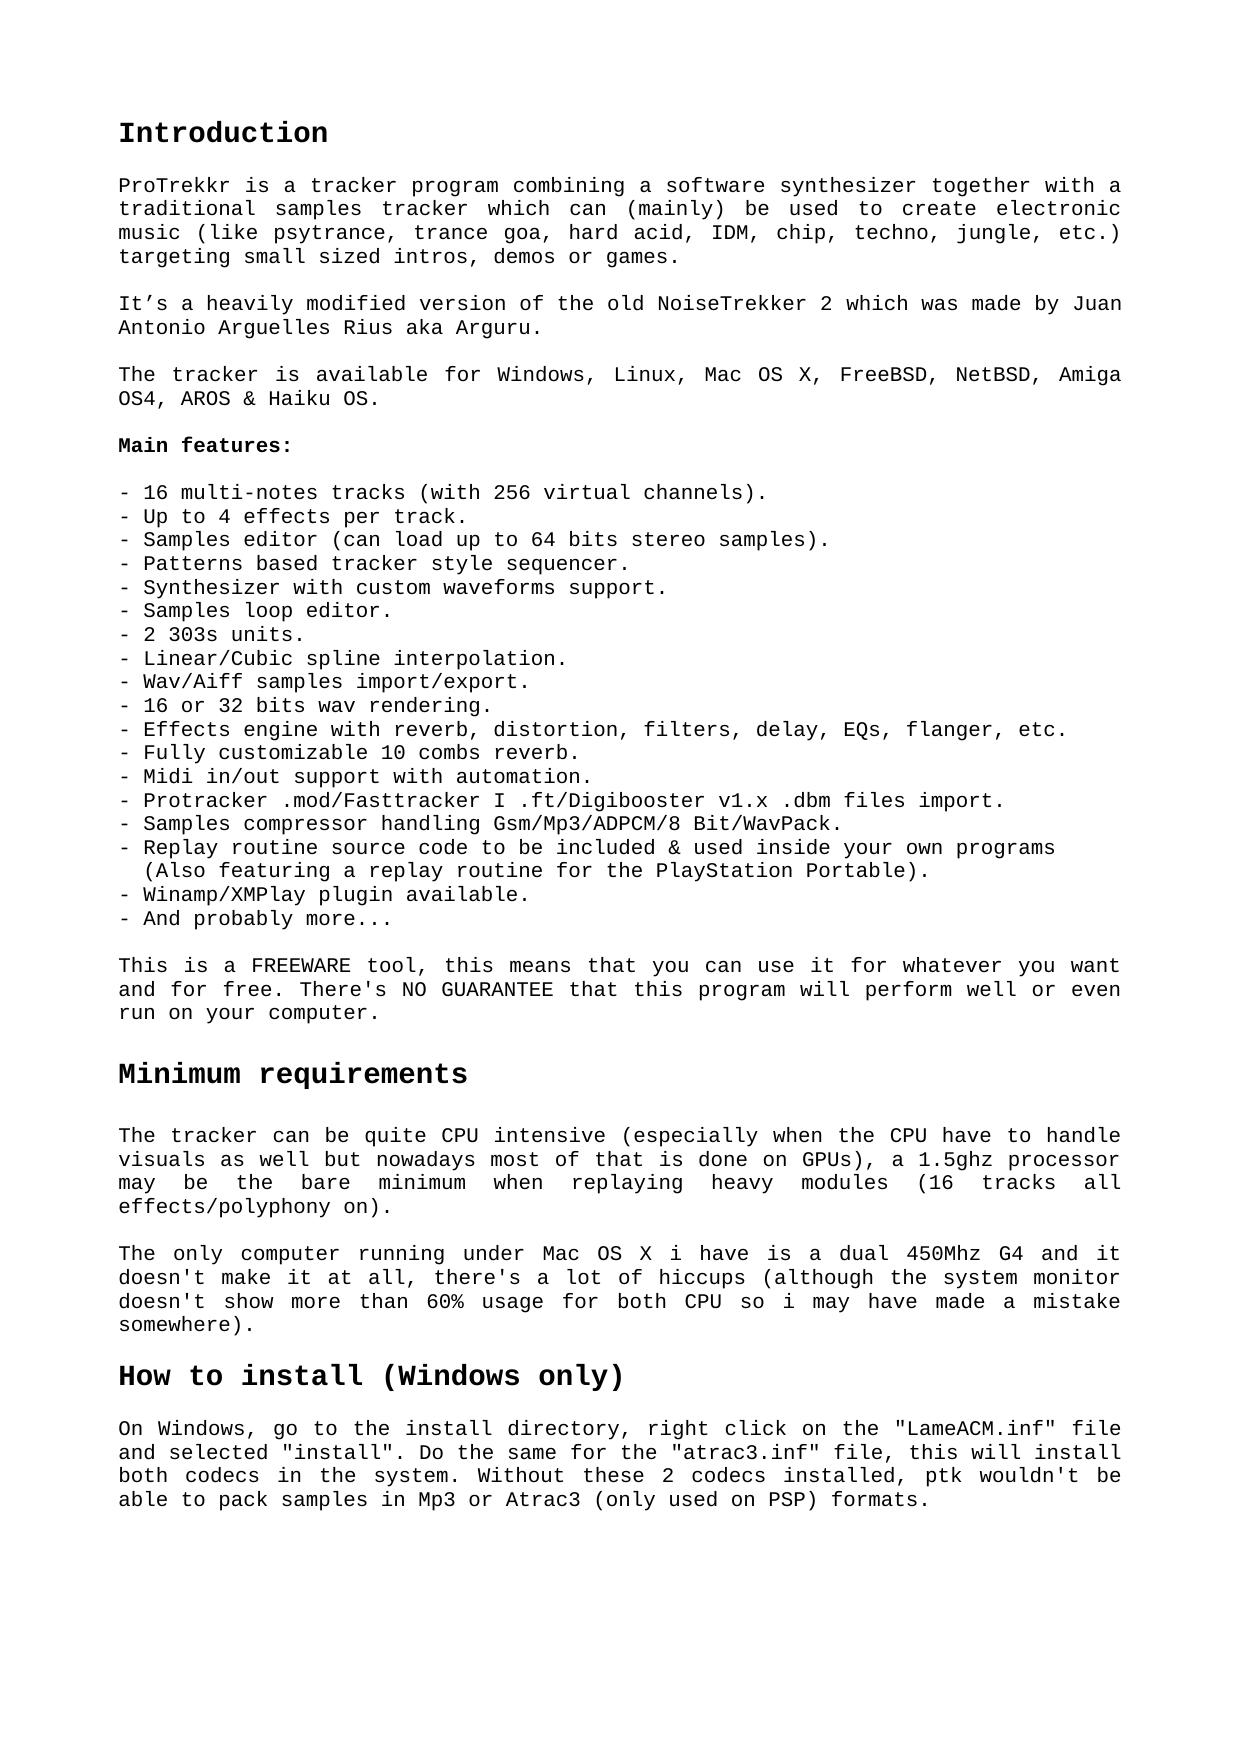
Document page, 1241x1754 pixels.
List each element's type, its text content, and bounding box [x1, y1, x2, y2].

text - Fully customizable 10 combs reverb. [118, 742, 1122, 766]
text - 2 303s units. [118, 624, 1122, 648]
text - Linear/Cubic spline interpolation. [118, 648, 1122, 671]
text - Wav/Aiff samples import/export. [118, 671, 1122, 695]
text - Patterns based tracker style sequencer. [118, 553, 1122, 577]
text - And probably more... [118, 908, 1122, 931]
text - Synthesizer with custom waveforms support. [118, 577, 1122, 600]
text Main features: [118, 435, 1122, 458]
text - 16 multi-notes tracks (with 256 virtual channels). [118, 482, 1122, 506]
text The tracker is available for Windows, Linux, Mac OS X, FreeBSD, NetBSD, Amiga OS4, AROS & Haiku OS. [118, 364, 1122, 411]
text - Samples editor (can load up to 64 bits stereo samples). [118, 529, 1122, 553]
text This is a FREEWARE tool, this means that you can use it for whatever you want and for free. There's NO GUARANTEE that this program will perform well or even run on your computer. [118, 955, 1122, 1026]
text - Up to 4 effects per track. [118, 506, 1122, 529]
text - Effects engine with reverb, distortion, filters, delay, EQs, flanger, etc. [118, 719, 1122, 742]
text - Samples loop editor. [118, 600, 1122, 624]
text - Replay routine source code to be included & used inside your own programs [118, 837, 1122, 861]
text - 16 or 32 bits wav rendering. [118, 695, 1122, 719]
text On Windows, go to the install directory, right click on the "LameACM.inf" file and selected "install". Do the same for the "atrac3.inf" file, this will install both codecs in the system. Without these 2 codecs installed, ptk wouldn't be able to pack samples in Mp3 or Atrac3 (only used on PSP) formats. [118, 1418, 1122, 1513]
text - Winamp/XMPlay plugin available. [118, 884, 1122, 908]
text - Protracker .mod/Fasttracker I .ft/Digibooster v1.x .dbm files import. [118, 789, 1122, 813]
text - Midi in/out support with automation. [118, 766, 1122, 789]
text How to install (Windows only) [118, 1362, 1122, 1394]
text ProTrekkr is a tracker program combining a software synthesizer together with a traditional samples tracker which can (mainly) be used to create electronic music (like psytrance, trance goa, hard acid, IDM, chip, techno, jungle, etc.) targeting small sized intros, demos or games. [118, 175, 1122, 269]
text - Samples compressor handling Gsm/Mp3/ADPCM/8 Bit/WavPack. [118, 813, 1122, 837]
text The only computer running under Mac OS X i have is a dual 450Mhz G4 and it doesn't make it at all, there's a lot of hiccups (although the system monitor doesn't show more than 60% usage for both CPU so i may have made a mistake somewhere). [118, 1243, 1122, 1338]
text Minimum requirements [118, 1059, 1122, 1092]
text The tracker can be quite CPU intensive (especially when the CPU have to handle visuals as well but nowadays most of that is done on GPUs), a 1.5ghz processor may be the bare minimum when replaying heavy modules (16 tracks all effects/polyphony on). [118, 1125, 1122, 1220]
text It’s a heavily modified version of the old NoiseTrekker 2 which was made by Juan Antonio Arguelles Rius aka Arguru. [118, 293, 1122, 340]
text (Also featuring a replay routine for the PlayStation Portable). [118, 861, 1122, 884]
text Introduction [118, 118, 1122, 151]
